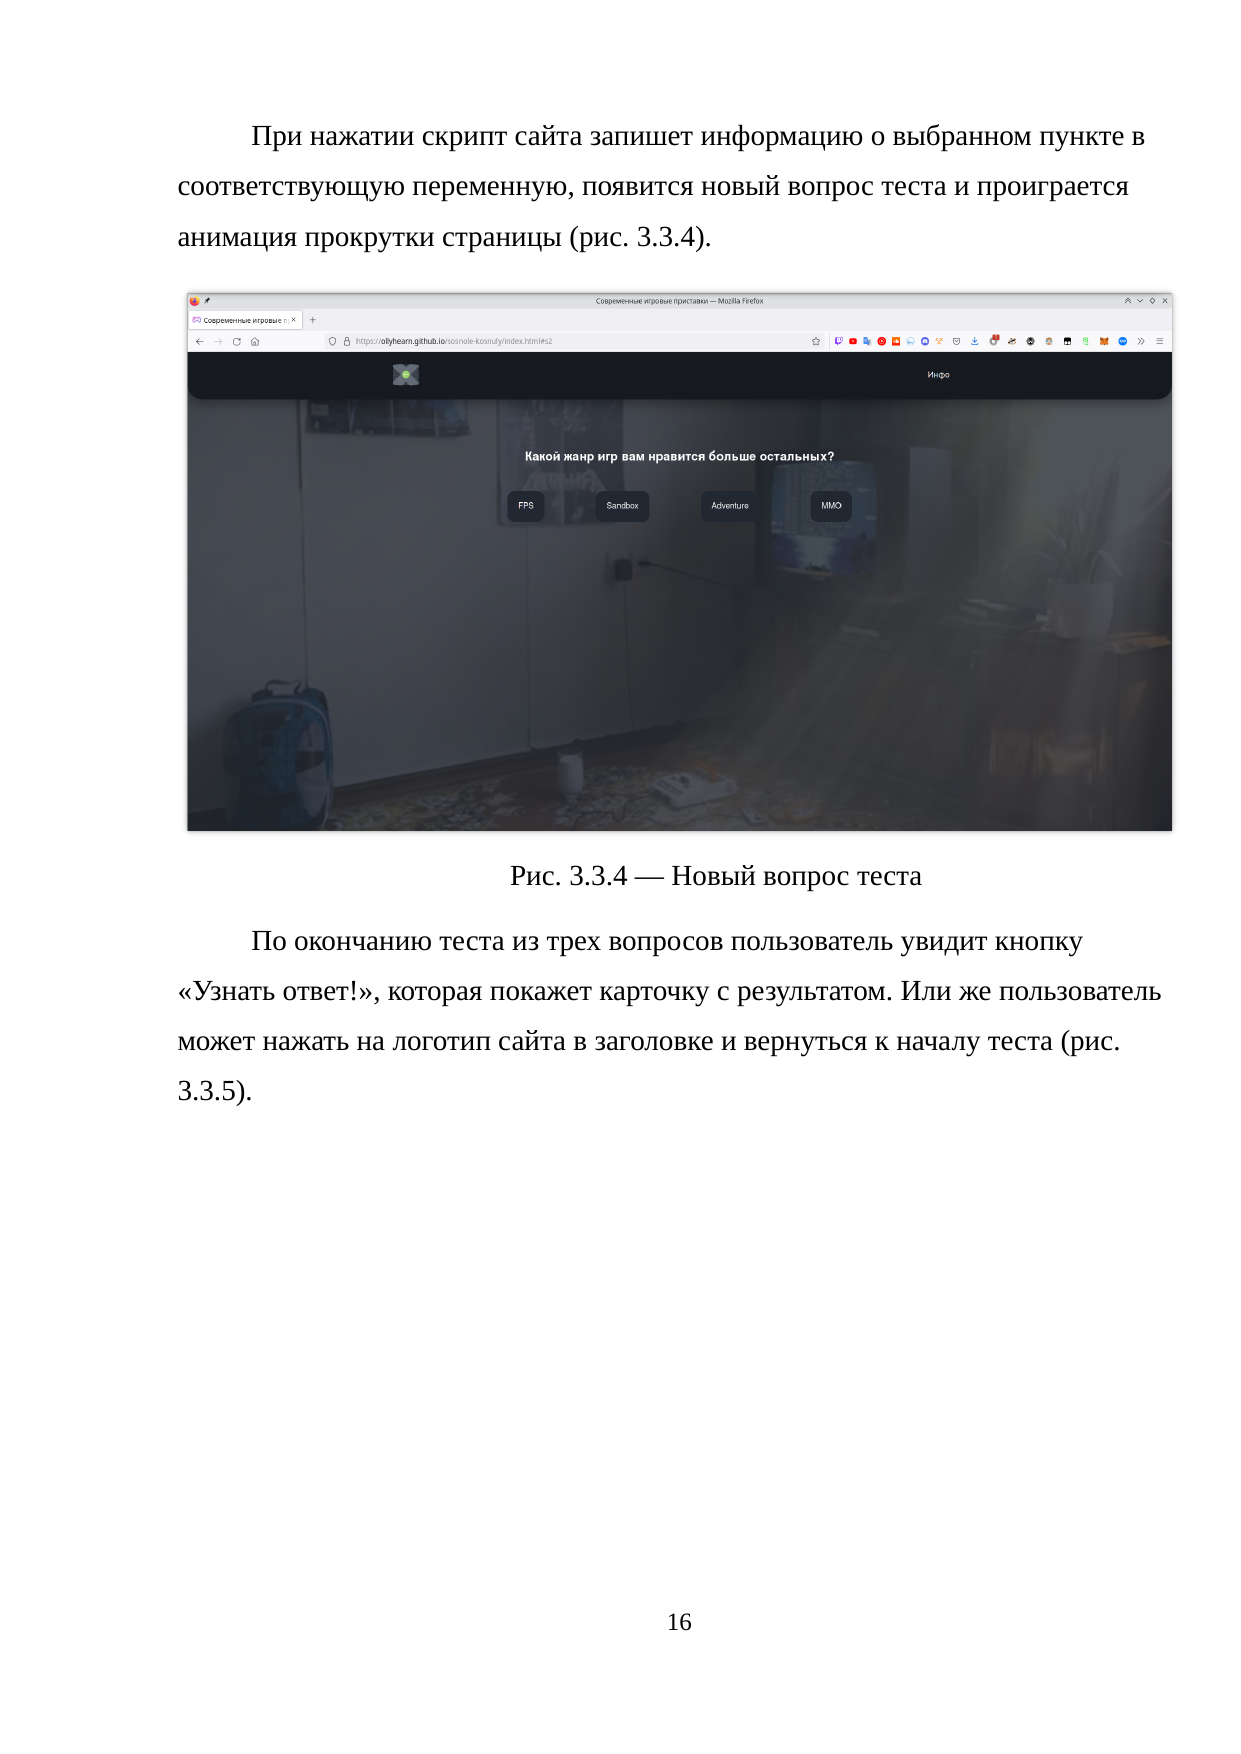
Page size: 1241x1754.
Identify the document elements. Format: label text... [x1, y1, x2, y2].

text По окончанию теста из трех вопросов пользователь увидит кнопку «Узнать ответ!», которая покажет карточку с результатом. Или же пользователь может нажать на логотип сайта в заголовке и вернуться к началу теста (рис. 3.3.5). [177, 923, 1181, 1107]
text При нажатии скрипт сайта запишет информацию о выбранном пункте в соответствующую переменную, появится новый вопрос теста и проиграется анимация прокрутки страницы (рис. 3.3.4). [177, 118, 1181, 252]
text Рис. 3.3.4 — Новый вопрос теста [177, 841, 1181, 891]
picture [177, 283, 1182, 841]
